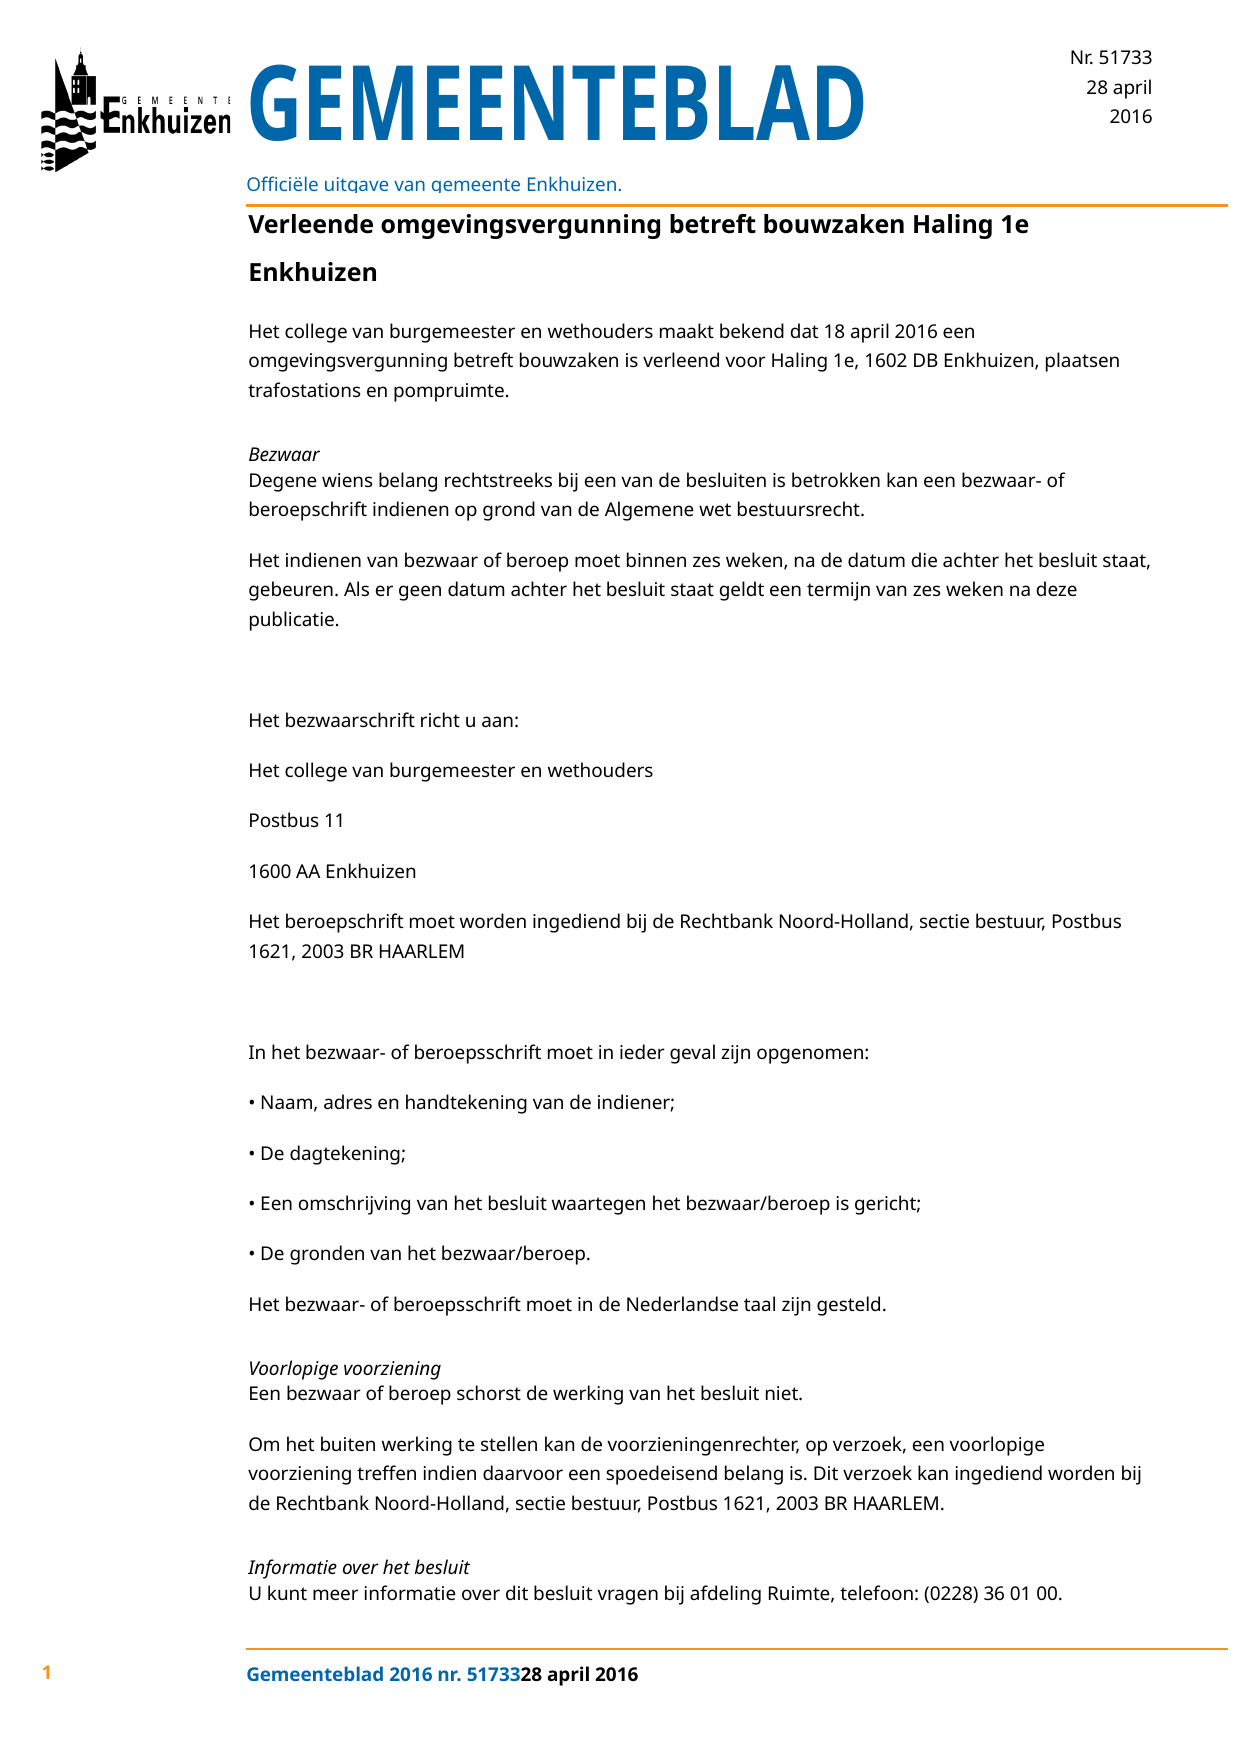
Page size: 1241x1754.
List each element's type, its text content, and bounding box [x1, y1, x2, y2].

text Verleende omgevingsvergunning betreft bouwzaken Haling 1e Enkhuizen [248, 207, 1152, 288]
text Voorlopige voorziening [248, 1355, 1152, 1381]
text In het bezwaar- of beroepsschrift moet in ieder geval zijn opgenomen: [248, 1039, 1152, 1064]
text Het bezwaar- of beroepsschrift moet in de Nederlandse taal zijn gesteld. [248, 1291, 1152, 1317]
text Het beroepschrift moet worden ingediend bij de Rechtbank Noord-Holland, sectie bestuur, Postbus 1621, 2003 BR HAARLEM [248, 908, 1152, 964]
text Het indienen van bezwaar of beroep moet binnen zes weken, na de datum die achter het besluit staat, gebeuren. Als er geen datum achter het besluit staat geldt een termijn van zes weken na deze publicatie. [248, 547, 1152, 632]
text Bezwaar [248, 441, 1152, 467]
text Degene wiens belang rechtstreeks bij een van de besluiten is betrokken kan een bezwaar- of beroepschrift indienen op grond van de Algemene wet bestuursrecht. [248, 467, 1152, 522]
text Het college van burgemeester en wethouders maakt bekend dat 18 april 2016 een omgevingsvergunning betreft bouwzaken is verleend voor Haling 1e, 1602 DB Enkhuizen, plaatsen trafostations en pompruimte. [248, 318, 1152, 403]
text • De dagtekening; [248, 1140, 1152, 1165]
picture [41, 47, 231, 172]
text • Een omschrijving van het besluit waartegen het bezwaar/beroep is gericht; [248, 1190, 1152, 1216]
text Het bezwaarschrift richt u aan: [248, 707, 1152, 732]
text Postbus 11 [248, 808, 1152, 833]
text Een bezwaar of beroep schorst de werking van het besluit niet. [248, 1381, 1152, 1406]
text • De gronden van het bezwaar/beroep. [248, 1241, 1152, 1266]
text Om het buiten werking te stellen kan de voorzieningenrechter, op verzoek, een voorlopige voorziening treffen indien daarvoor een spoedeisend belang is. Dit verzoek kan ingediend worden bij de Rechtbank Noord-Holland, sectie bestuur, Postbus 1621, 2003 BR HAARLEM. [248, 1431, 1152, 1516]
text Informatie over het besluit [248, 1554, 1152, 1580]
text U kunt meer informatie over dit besluit vragen bij afdeling Ruimte, telefoon: (0228) 36 01 00. [248, 1580, 1152, 1606]
text Het college van burgemeester en wethouders [248, 757, 1152, 783]
text 1600 AA Enkhuizen [248, 858, 1152, 884]
text • Naam, adres en handtekening van de indiener; [248, 1089, 1152, 1115]
